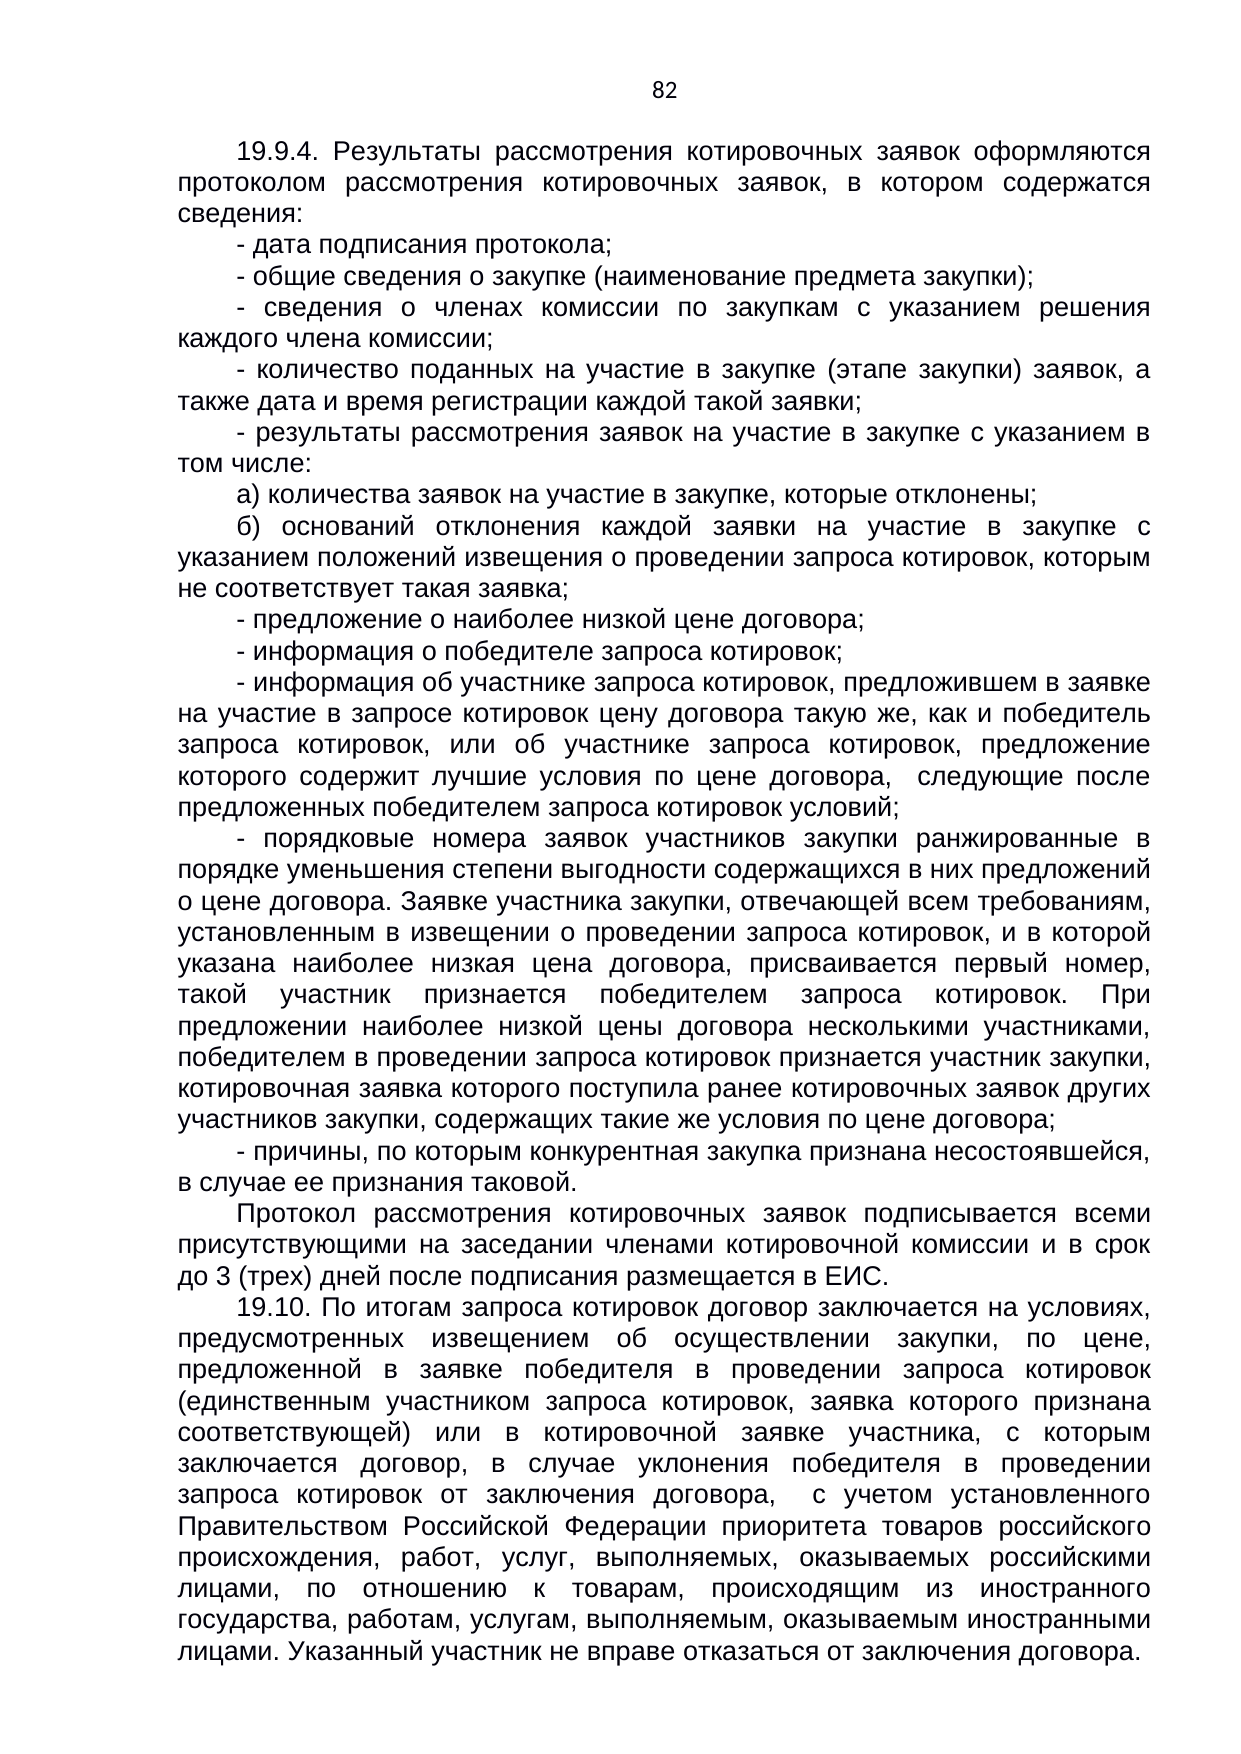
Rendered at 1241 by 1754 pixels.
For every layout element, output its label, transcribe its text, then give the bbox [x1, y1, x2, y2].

text 19.10. По итогам запроса котировок договор заключается на условиях, предусмотренных извещением об осуществлении закупки, по цене, предложенной в заявке победителя в проведении запроса котировок (единственным участником запроса котировок, заявка которого признана соответствующей) или в котировочной заявке участника, с которым заключается договор, в случае уклонения победителя в проведении запроса котировок от заключения договора, с учетом установленного Правительством Российской Федерации приоритета товаров российского происхождения, работ, услуг, выполняемых, оказываемых российскими лицами, по отношению к товарам, происходящим из иностранного государства, работам, услугам, выполняемым, оказываемым иностранными лицами. Указанный участник не вправе отказаться от заключения договора. [177, 1291, 1152, 1666]
text - сведения о членах комиссии по закупкам с указанием решения каждого члена комиссии; [177, 291, 1152, 353]
text - количество поданных на участие в закупке (этапе закупки) заявок, а также дата и время регистрации каждой такой заявки; [177, 353, 1152, 416]
text - порядковые номера заявок участников закупки ранжированные в порядке уменьшения степени выгодности содержащихся в них предложений о цене договора. Заявке участника закупки, отвечающей всем требованиям, установленным в извещении о проведении запроса котировок, и в которой указана наиболее низкая цена договора, присваивается первый номер, такой участник признается победителем запроса котировок. При предложении наиболее низкой цены договора несколькими участниками, победителем в проведении запроса котировок признается участник закупки, котировочная заявка которого поступила ранее котировочных заявок других участников закупки, содержащих такие же условия по цене договора; [177, 822, 1152, 1135]
text Протокол рассмотрения котировочных заявок подписывается всеми присутствующими на заседании членами котировочной комиссии и в срок до 3 (трех) дней после подписания размещается в ЕИС. [177, 1197, 1152, 1291]
text а) количества заявок на участие в закупке, которые отклонены; [177, 478, 1152, 510]
text - дата подписания протокола; [177, 228, 1152, 260]
text - результаты рассмотрения заявок на участие в закупке с указанием в том числе: [177, 416, 1152, 478]
text б) оснований отклонения каждой заявки на участие в закупке с указанием положений извещения о проведении запроса котировок, которым не соответствует такая заявка; [177, 510, 1152, 603]
text - информация об участнике запроса котировок, предложившем в заявке на участие в запросе котировок цену договора такую же, как и победитель запроса котировок, или об участнике запроса котировок, предложение которого содержит лучшие условия по цене договора, следующие после предложенных победителем запроса котировок условий; [177, 666, 1152, 822]
text - информация о победителе запроса котировок; [177, 635, 1152, 666]
text - предложение о наиболее низкой цене договора; [177, 603, 1152, 635]
text - причины, по которым конкурентная закупка признана несостоявшейся, в случае ее признания таковой. [177, 1135, 1152, 1197]
text - общие сведения о закупке (наименование предмета закупки); [177, 260, 1152, 291]
text 19.9.4. Результаты рассмотрения котировочных заявок оформляются протоколом рассмотрения котировочных заявок, в котором содержатся сведения: [177, 135, 1152, 228]
